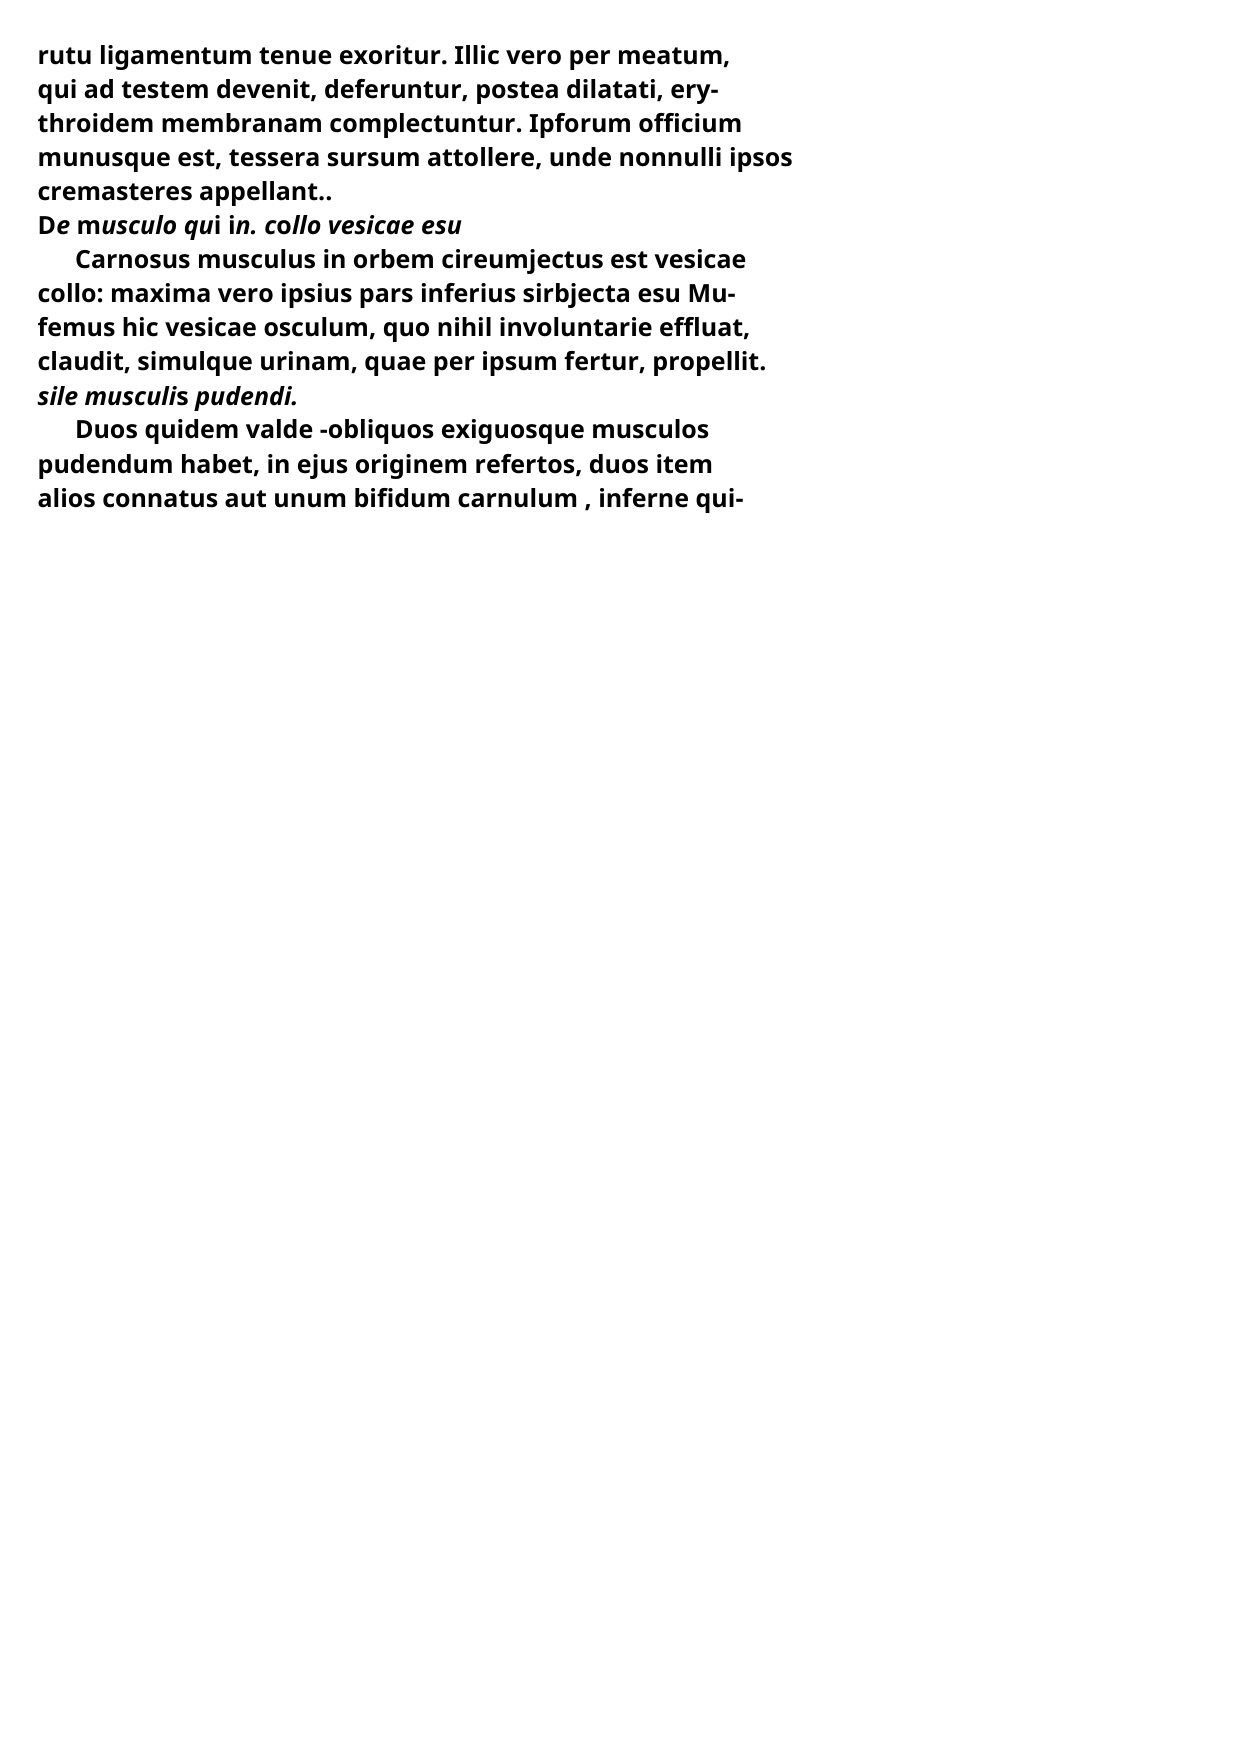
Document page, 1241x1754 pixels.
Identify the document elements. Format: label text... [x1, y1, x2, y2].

text sile musculis pudendi. [37, 378, 1203, 412]
text Carnosus musculus in orbem cireumjectus est vesicae collo: maxima vero ipsius pars inferius sirbjecta esu Mu- femus hic vesicae osculum, quo nihil involuntarie effluat, claudit, simulque urinam, quae per ipsum fertur, propellit. [37, 242, 1203, 378]
text Duos quidem valde -obliquos exiguosque musculos pudendum habet, in ejus originem refertos, duos item alios connatus aut unum bifidum carnulum , inferne qui- [37, 412, 1203, 514]
text De musculo qui in. collo vesicae esu [37, 208, 1203, 242]
text rutu ligamentum tenue exoritur. Illic vero per meatum, qui ad testem devenit, deferuntur, postea dilatati, ery- throidem membranam complectuntur. Ipforum officium munusque est, tessera sursum attollere, unde nonnulli ipsos cremasteres appellant.. [37, 37, 1203, 208]
